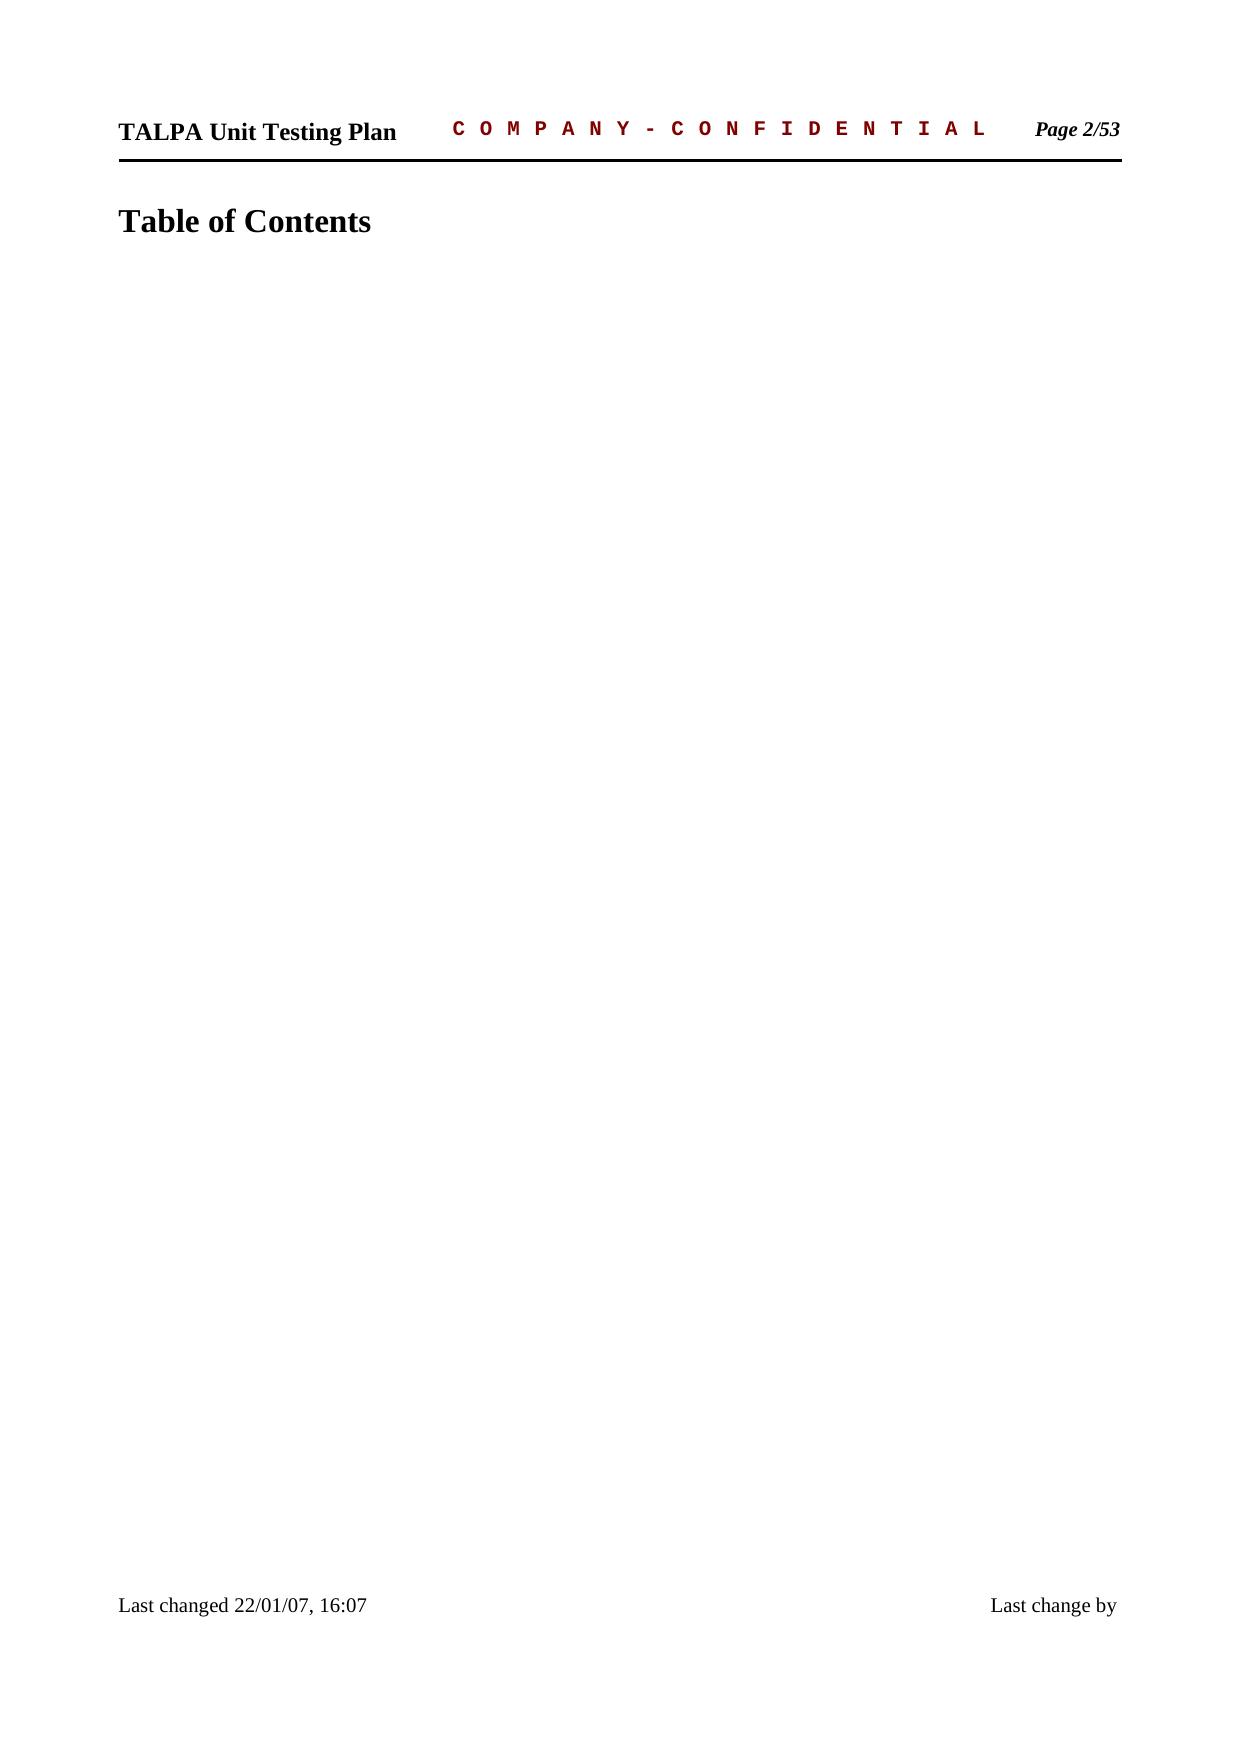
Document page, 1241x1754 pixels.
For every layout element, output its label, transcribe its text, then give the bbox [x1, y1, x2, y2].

subtitle Table of Contents [118, 203, 1122, 240]
